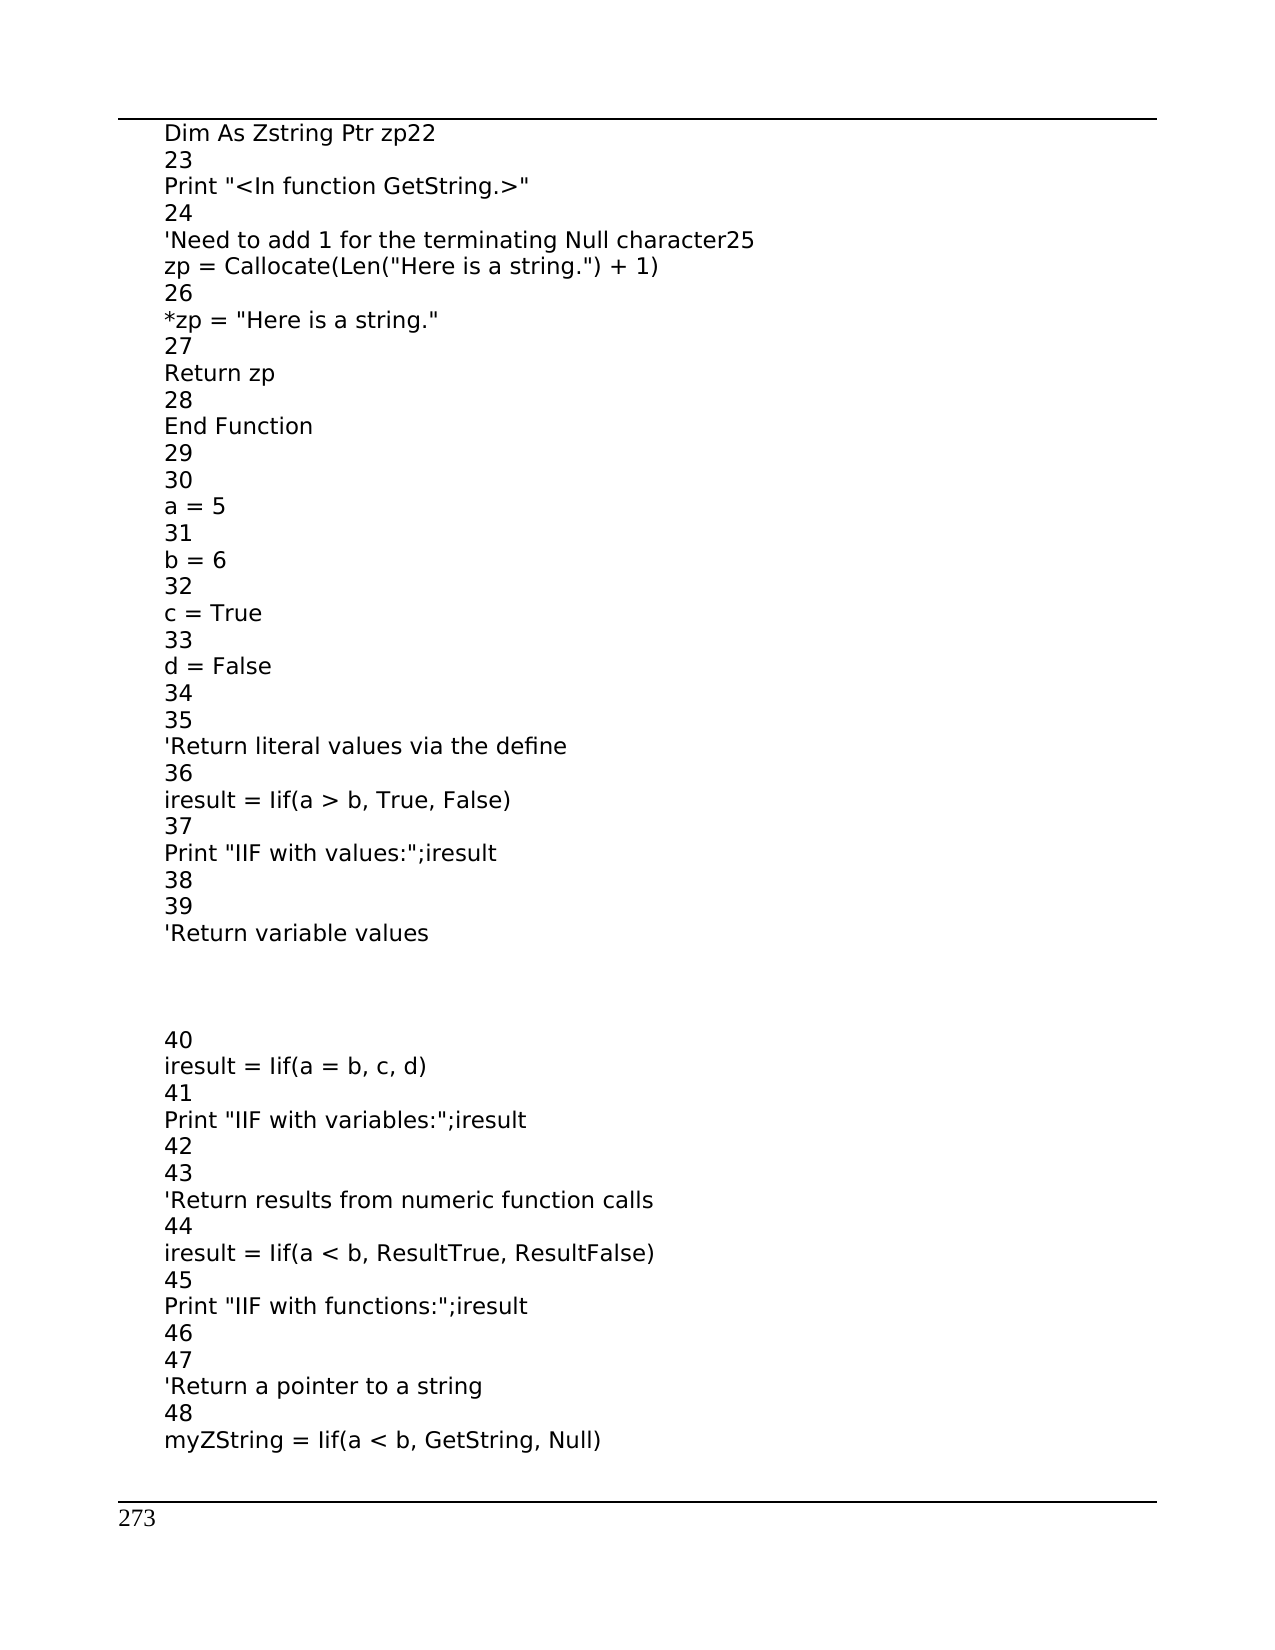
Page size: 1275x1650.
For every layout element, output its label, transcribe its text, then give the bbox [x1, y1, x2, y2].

text 'Return results from numeric function calls [118, 1187, 1157, 1213]
text Print "IIF with values:";iresult [118, 840, 1157, 867]
text 35 [118, 707, 1157, 733]
text a = 5 [118, 493, 1157, 520]
text 'Return a pointer to a string [118, 1373, 1157, 1400]
text Return zp [118, 360, 1157, 387]
text 23 [118, 147, 1157, 173]
text 40 [118, 1027, 1157, 1053]
text 'Return variable values [118, 920, 1157, 947]
text 42 [118, 1133, 1157, 1160]
text End Function [118, 413, 1157, 440]
text Print "IIF with functions:";iresult [118, 1293, 1157, 1320]
text 41 [118, 1080, 1157, 1107]
text 37 [118, 813, 1157, 840]
text 46 [118, 1320, 1157, 1347]
text 27 [118, 333, 1157, 360]
text 30 [118, 467, 1157, 493]
text iresult = Iif(a > b, True, False) [118, 787, 1157, 813]
text iresult = Iif(a = b, c, d) [118, 1053, 1157, 1080]
text iresult = Iif(a < b, ResultTrue, ResultFalse) [118, 1240, 1157, 1267]
text 38 [118, 867, 1157, 893]
text 'Need to add 1 for the terminating Null character25 [118, 227, 1157, 253]
text d = False [118, 653, 1157, 680]
text *zp = "Here is a string." [118, 307, 1157, 333]
text 44 [118, 1213, 1157, 1240]
text 48 [118, 1400, 1157, 1427]
text 29 [118, 440, 1157, 467]
text b = 6 [118, 547, 1157, 573]
text 36 [118, 760, 1157, 787]
text 31 [118, 520, 1157, 547]
text zp = Callocate(Len("Here is a string.") + 1) [118, 253, 1157, 280]
text myZString = Iif(a < b, GetString, Null) [118, 1427, 1157, 1453]
text Dim As Zstring Ptr zp22 [118, 120, 1157, 147]
text 45 [118, 1267, 1157, 1293]
text c = True [118, 600, 1157, 627]
text 32 [118, 573, 1157, 600]
text 43 [118, 1160, 1157, 1187]
text Print "IIF with variables:";iresult [118, 1107, 1157, 1133]
text 28 [118, 387, 1157, 413]
text 39 [118, 893, 1157, 920]
text 47 [118, 1347, 1157, 1373]
text Print "<In function GetString.>" [118, 173, 1157, 200]
text 34 [118, 680, 1157, 707]
text 24 [118, 200, 1157, 227]
text 33 [118, 627, 1157, 653]
text 'Return literal values via the define [118, 733, 1157, 760]
text 26 [118, 280, 1157, 307]
